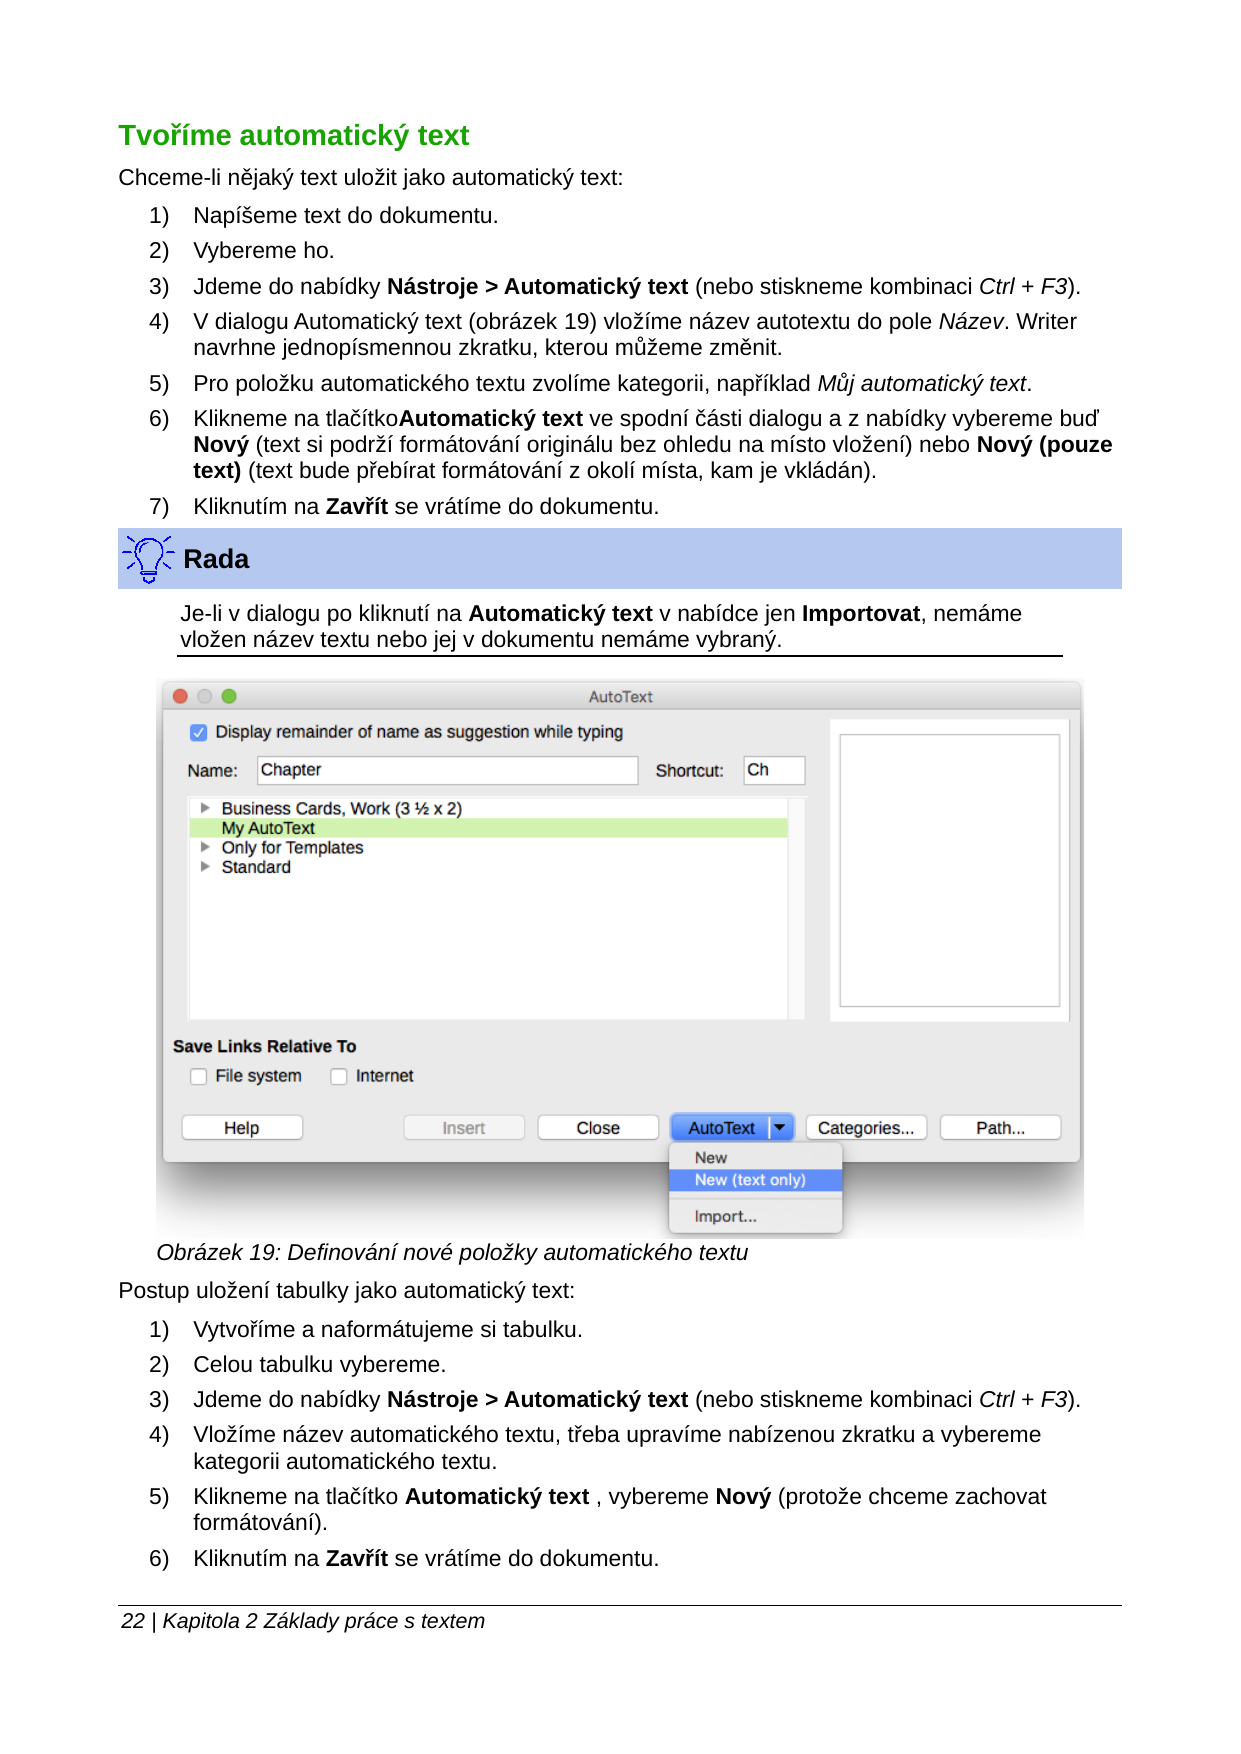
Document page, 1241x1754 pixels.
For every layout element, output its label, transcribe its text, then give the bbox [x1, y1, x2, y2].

list Jdeme do nabídky Nástroje > Automatický text (nebo stiskneme kombinaci Ctrl + F3). [169, 1386, 1122, 1412]
subtitle Tvoříme automatický text [118, 118, 1122, 152]
list Pro položku automatického textu zvolíme kategorii, například Můj automatický text. [169, 369, 1122, 396]
list Jdeme do nabídky Nástroje > Automatický text (nebo stiskneme kombinaci Ctrl + F3). [169, 273, 1122, 299]
list Vybereme ho. [169, 237, 1122, 264]
list Napíšeme text do dokumentu. [169, 202, 1122, 229]
list Postup uložení tabulky jako automatický text: [118, 1277, 1122, 1303]
list Chceme-li nějaký text uložit jako automatický text: [118, 163, 1122, 190]
list V dialogu Automatický text (obrázek 19) vložíme název autotextu do pole Název. Writer navrhne jednopísmennou zkratku, kterou můžeme změnit. [169, 308, 1122, 361]
subtitle Rada [118, 528, 1122, 589]
list Celou tabulku vybereme. [169, 1351, 1122, 1377]
picture [119, 528, 179, 588]
text Obrázek 19: Definování nové položky automatického textu [156, 1239, 1084, 1265]
list Vytvoříme a naformátujeme si tabulku. [169, 1316, 1122, 1342]
text Je-li v dialogu po kliknutí na Automatický text v nabídce jen Importovat, nemáme vložen název textu nebo jej v dokumentu nemáme vybraný. [177, 596, 1063, 655]
list Kliknutím na Zavřít se vrátíme do dokumentu. [169, 493, 1122, 519]
list Kliknutím na Zavřít se vrátíme do dokumentu. [169, 1544, 1122, 1571]
list Klikneme na tlačítko Automatický text , vybereme Nový (protože chceme zachovat formátování). [169, 1483, 1122, 1536]
picture [156, 678, 1085, 1239]
list Vložíme název automatického textu, třeba upravíme nabízenou zkratku a vybereme kategorii automatického textu. [169, 1421, 1122, 1474]
list Klikneme na tlačítkoAutomatický text ve spodní části dialogu a z nabídky vybereme buď Nový (text si podrží formátování originálu bez ohledu na místo vložení) nebo Nový (pouze text) (text bude přebírat formátování z okolí místa, kam je vkládán). [169, 405, 1122, 484]
